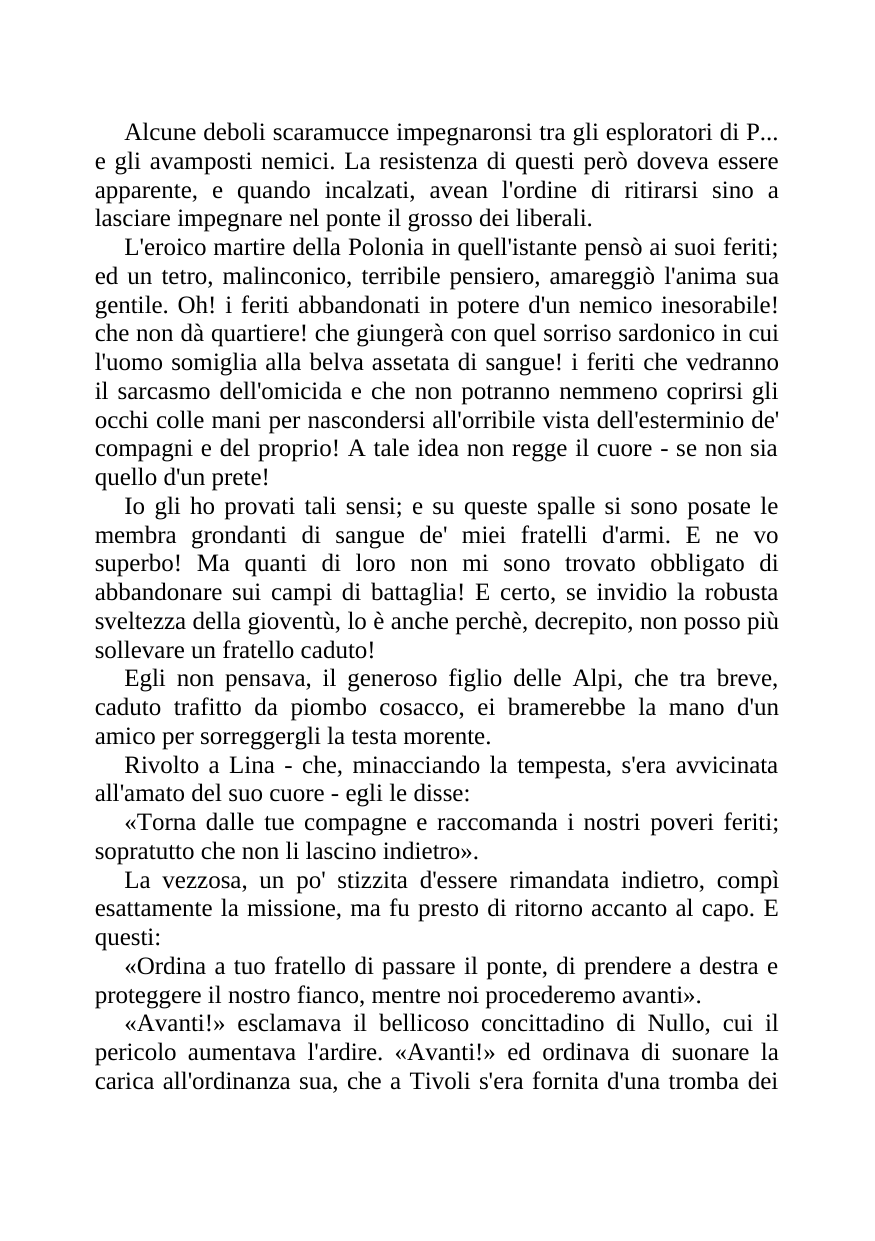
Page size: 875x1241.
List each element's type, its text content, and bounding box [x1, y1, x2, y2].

text Egli non pensava, il generoso figlio delle Alpi, che tra breve, caduto trafitto da piombo cosacco, ei bramerebbe la mano d'un amico per sorreggergli la testa morente. [94, 663, 779, 750]
text Rivolto a Lina - che, minacciando la tempesta, s'era avvicinata all'amato del suo cuore - egli le disse: [94, 750, 779, 807]
text La vezzosa, un po' stizzita d'essere rimandata indietro, compì esattamente la missione, ma fu presto di ritorno accanto al capo. E questi: [94, 865, 779, 951]
text Io gli ho provati tali sensi; e su queste spalle si sono posate le membra grondanti di sangue de' miei fratelli d'armi. E ne vo superbo! Ma quanti di loro non mi sono trovato obbligato di abbandonare sui campi di battaglia! E certo, se invidio la robusta sveltezza della gioventù, lo è anche perchè, decrepito, non posso più sollevare un fratello caduto! [94, 491, 779, 663]
text «Ordina a tuo fratello di passare il ponte, di prendere a destra e proteggere il nostro fianco, mentre noi procederemo avanti». [94, 951, 779, 1008]
text «Torna dalle tue compagne e raccomanda i nostri poveri feriti; sopratutto che non li lascino indietro». [94, 807, 779, 865]
text «Avanti!» esclamava il bellicoso concittadino di Nullo, cui il pericolo aumentava l'ardire. «Avanti!» ed ordinava di suonare la carica all'ordinanza sua, che a Tivoli s'era fornita d'una tromba dei [94, 1008, 779, 1095]
text Alcune deboli scaramucce impegnaronsi tra gli esploratori di P... e gli avamposti nemici. La resistenza di questi però doveva essere apparente, e quando incalzati, avean l'ordine di ritirarsi sino a lasciare impegnare nel ponte il grosso dei liberali. [94, 117, 779, 232]
text L'eroico martire della Polonia in quell'istante pensò ai suoi feriti; ed un tetro, malinconico, terribile pensiero, amareggiò l'anima sua gentile. Oh! i feriti abbandonati in potere d'un nemico inesorabile! che non dà quartiere! che giungerà con quel sorriso sardonico in cui l'uomo somiglia alla belva assetata di sangue! i feriti che vedranno il sarcasmo dell'omicida e che non potranno nemmeno coprirsi gli occhi colle mani per nascondersi all'orribile vista dell'esterminio de' compagni e del proprio! A tale idea non regge il cuore - se non sia quello d'un prete! [94, 232, 779, 491]
